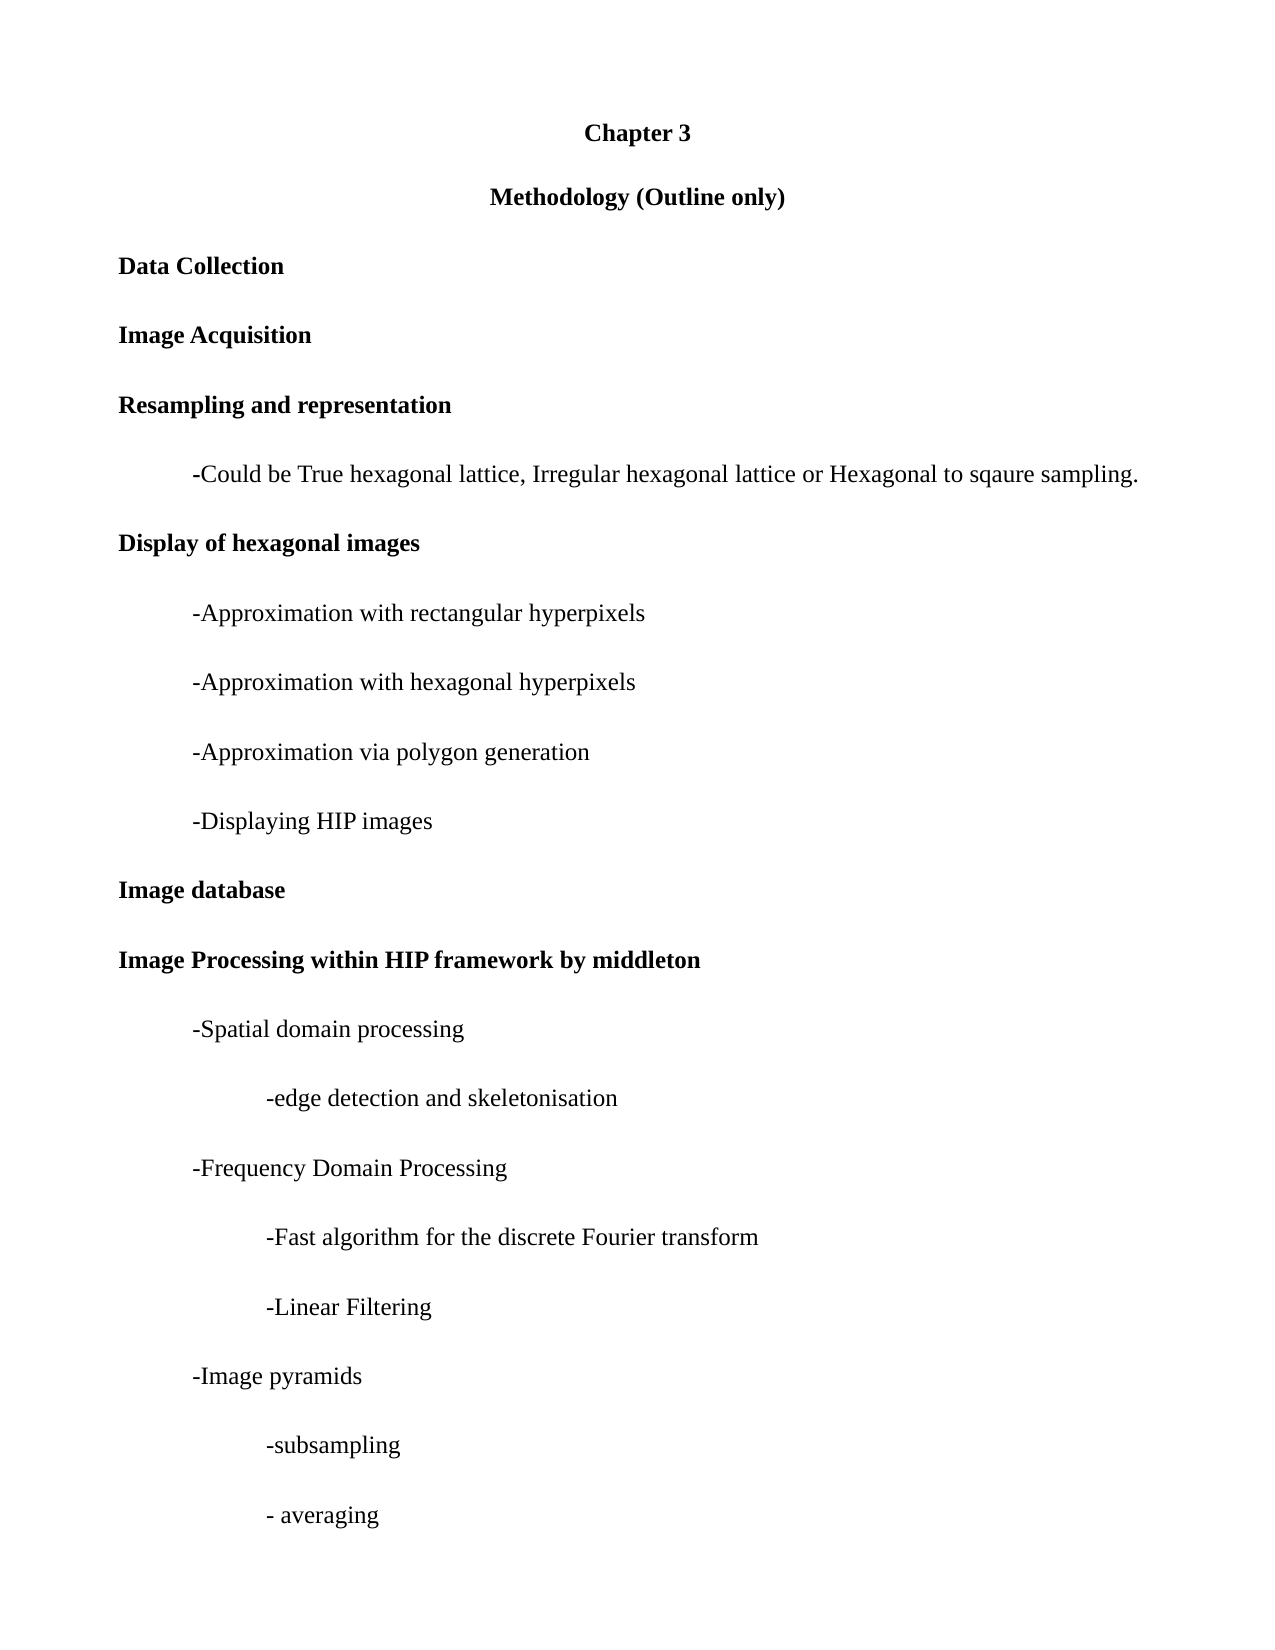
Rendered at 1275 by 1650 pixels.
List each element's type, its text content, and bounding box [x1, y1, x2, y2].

text -edge detection and skeletonisation [118, 1083, 1157, 1112]
text Image database [118, 875, 1157, 904]
text -Fast algorithm for the discrete Fourier transform [118, 1222, 1157, 1251]
text Resampling and representation [118, 390, 1157, 418]
text -Approximation with rectangular hyperpixels [118, 598, 1157, 627]
text Display of hexagonal images [118, 528, 1157, 557]
text - averaging [118, 1500, 1157, 1528]
text Methodology (Outline only) [118, 182, 1157, 210]
text Data Collection [118, 251, 1157, 280]
text -Approximation with hexagonal hyperpixels [118, 667, 1157, 696]
text -Image pyramids [118, 1361, 1157, 1390]
text Chapter 3 [118, 118, 1157, 147]
text -Frequency Domain Processing [118, 1153, 1157, 1182]
text -Linear Filtering [118, 1292, 1157, 1320]
text -Could be True hexagonal lattice, Irregular hexagonal lattice or Hexagonal to sqaure sampling. [118, 459, 1157, 488]
text -subsampling [118, 1430, 1157, 1459]
text Image Processing within HIP framework by middleton [118, 945, 1157, 973]
text -Displaying HIP images [118, 806, 1157, 835]
text Image Acquisition [118, 320, 1157, 349]
text -Approximation via polygon generation [118, 737, 1157, 765]
text -Spatial domain processing [118, 1014, 1157, 1043]
